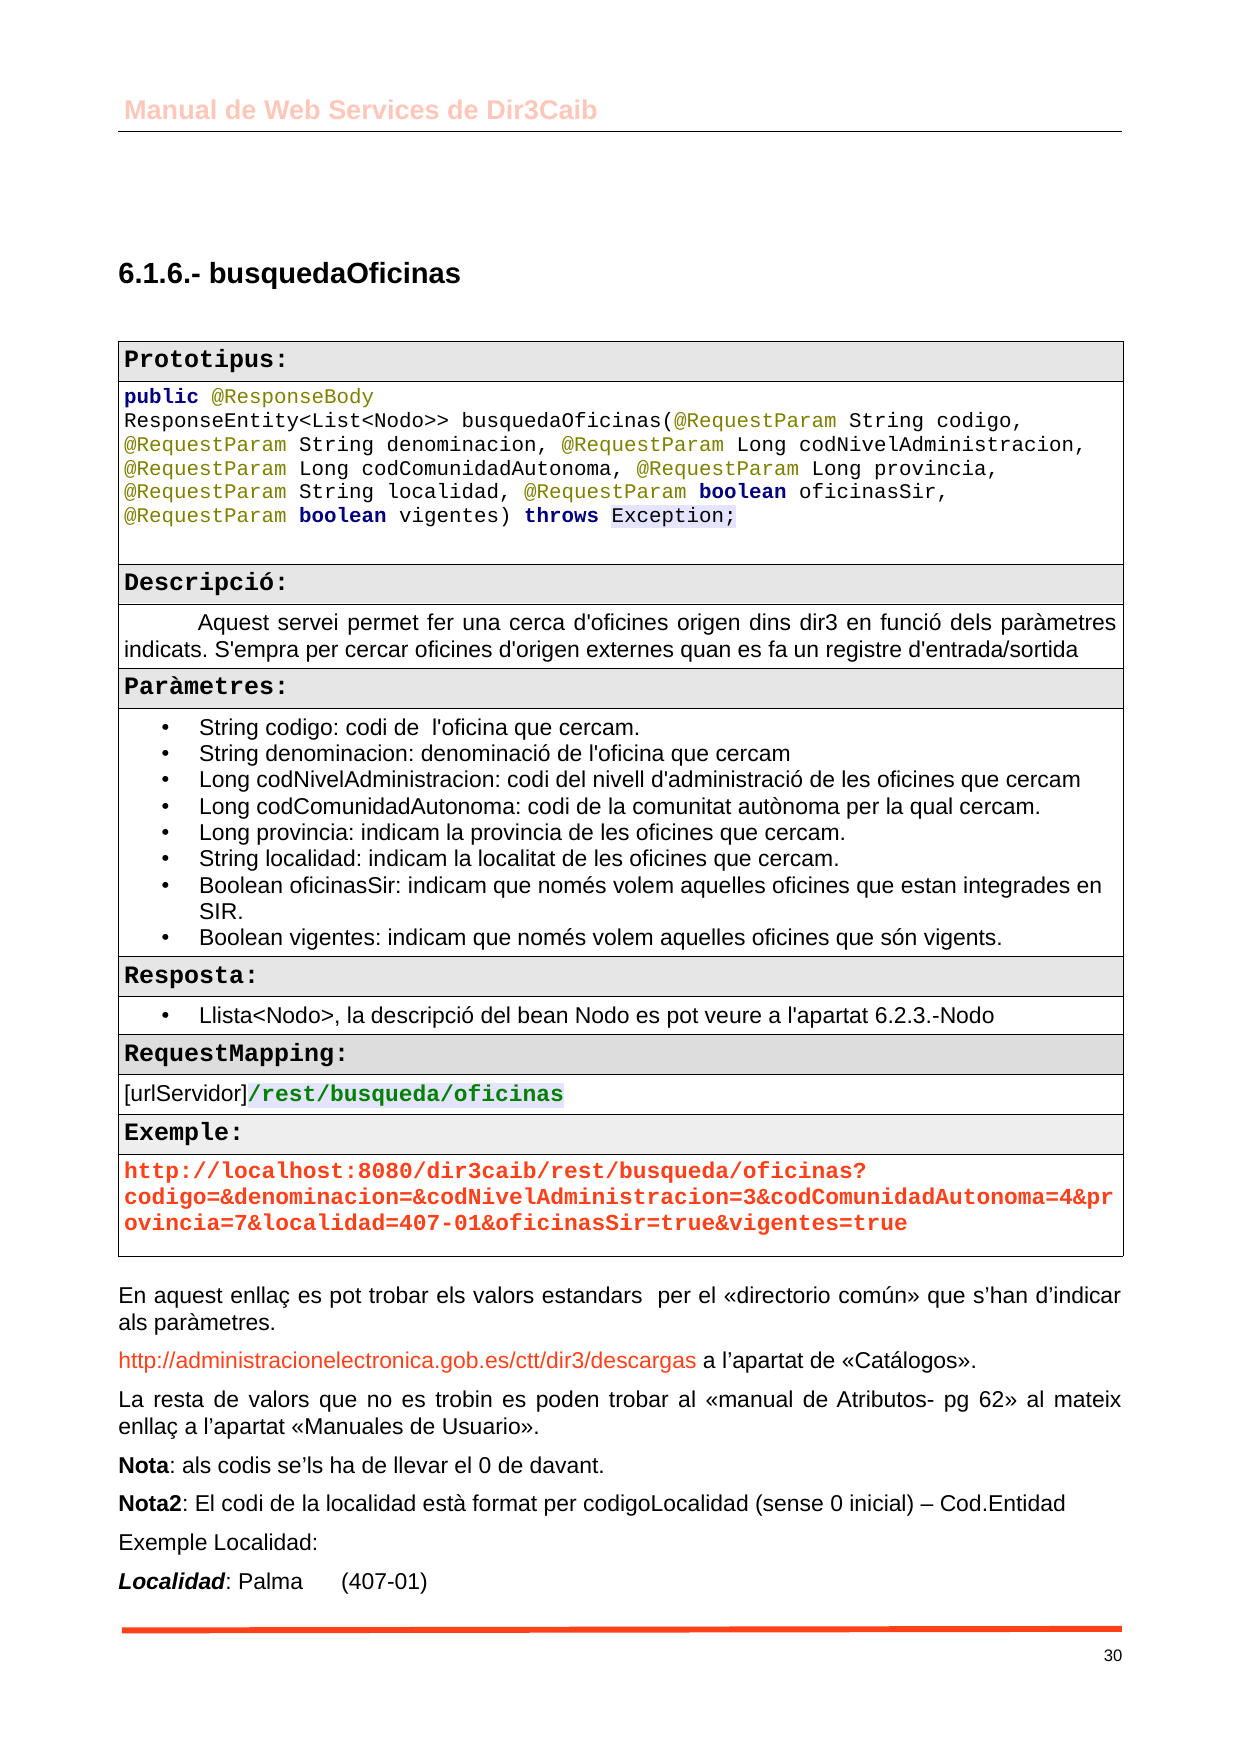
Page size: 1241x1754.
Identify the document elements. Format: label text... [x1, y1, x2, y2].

table_header Prototipus: [119, 342, 1123, 381]
table_cell http://localhost:8080/dir3caib/rest/busqueda/oficinas?codigo=&denominacion=&codNivelAdministracion=3&codComunidadAutonoma=4&provincia=7&localidad=407-01&oficinasSir=true&vigentes=true [119, 1155, 1123, 1256]
text Nota: als codis se’ls ha de llevar el 0 de davant. [118, 1452, 1122, 1478]
table_cell Descripció: [119, 565, 1123, 603]
text Nota2: El codi de la localidad està format per codigoLocalidad (sense 0 inicial) – Cod.Entidad [118, 1490, 1122, 1517]
text Exemple Localidad: [118, 1529, 1122, 1556]
table_cell Resposta: [119, 957, 1123, 996]
subtitle busquedaOficinas [118, 256, 1122, 289]
text Localidad: Palma (407-01) [118, 1568, 1122, 1594]
table_cell String codigo: codi de l'oficina que cercam. String denominacion: denominació de l'oficina que cercam Long codNivelAdministracion: codi del nivell d'administració de les oficines que cercam Long codComunidadAutonoma: codi de la comunitat autònoma per la qual cercam. Long provincia: indicam la provincia de les oficines que cercam. String localidad: indicam la localitat de les oficines que cercam. Boolean oficinasSir: indicam que només volem aquelles oficines que estan integrades en SIR. Boolean vigentes: indicam que només volem aquelles oficines que són vigents. [119, 709, 1123, 956]
text En aquest enllaç es pot trobar els valors estandars per el «directorio común» que s’han d’indicar als paràmetres. [118, 1282, 1122, 1335]
table_cell public @ResponseBody ResponseEntity<List<Nodo>> busquedaOficinas(@RequestParam String codigo, @RequestParam String denominacion, @RequestParam Long codNivelAdministracion, @RequestParam Long codComunidadAutonoma, @RequestParam Long provincia, @RequestParam String localidad, @RequestParam boolean oficinasSir, @RequestParam boolean vigentes) throws Exception; [119, 382, 1123, 564]
table_cell Paràmetres: [119, 669, 1123, 708]
text La resta de valors que no es trobin es poden trobar al «manual de Atributos- pg 62» al mateix enllaç a l’apartat «Manuales de Usuario». [118, 1386, 1122, 1439]
table_cell [urlServidor]/rest/busqueda/oficinas [119, 1075, 1123, 1114]
table_cell Llista<Nodo>, la descripció del bean Nodo es pot veure a l'apartat 6.2.3.-Nodo [119, 997, 1123, 1034]
table_cell RequestMapping: [119, 1035, 1123, 1074]
text http://administracionelectronica.gob.es/ctt/dir3/descargas a l’apartat de «Catálogos». [118, 1347, 1122, 1374]
table_cell Exemple: [119, 1115, 1123, 1154]
table_cell Aquest servei permet fer una cerca d'oficines origen dins dir3 en funció dels paràmetres indicats. S'empra per cercar oficines d'origen externes quan es fa un registre d'entrada/sortida [119, 605, 1123, 668]
